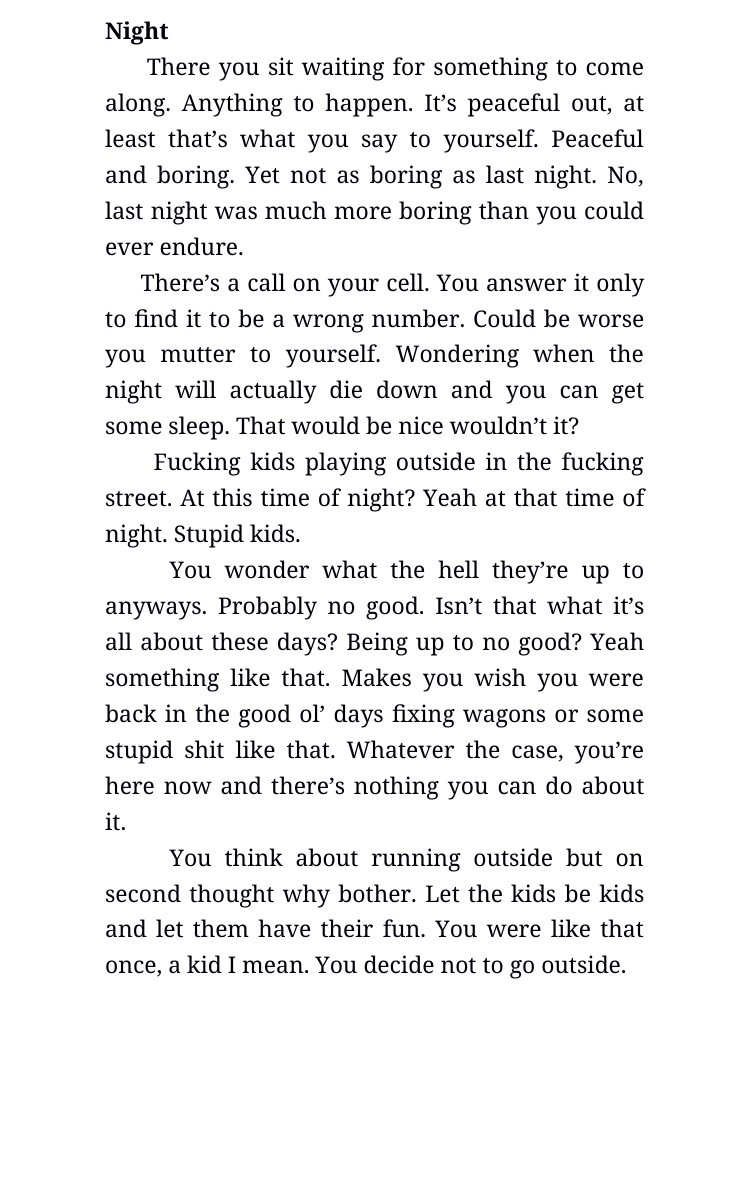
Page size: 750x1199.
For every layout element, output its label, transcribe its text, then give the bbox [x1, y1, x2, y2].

text Fucking kids playing outside in the fucking street. At this time of night? Yeah at that time of night. Stupid kids. [105, 446, 645, 549]
text You think about running outside but on second thought why bother. Let the kids be kids and let them have their fun. You were like that once, a kid I mean. You decide not to go outside. [105, 842, 645, 981]
text You wonder what the hell they’re up to anyways. Probably no good. Isn’t that what it’s all about these days? Being up to no good? Yeah something like that. Makes you wish you were back in the good ol’ days fixing wagons or some stupid shit like that. Whatever the case, you’re here now and there’s nothing you can do about it. [105, 554, 645, 837]
text There you sit waiting for something to come along. Anything to happen. It’s peaceful out, at least that’s what you say to yourself. Peaceful and boring. Yet not as boring as last night. No, last night was much more boring than you could ever endure. [105, 51, 645, 262]
text Night [105, 15, 645, 46]
text There’s a call on your cell. You answer it only to find it to be a wrong number. Could be worse you mutter to yourself. Wondering when the night will actually die down and you can get some sleep. That would be nice wouldn’t it? [105, 267, 645, 442]
